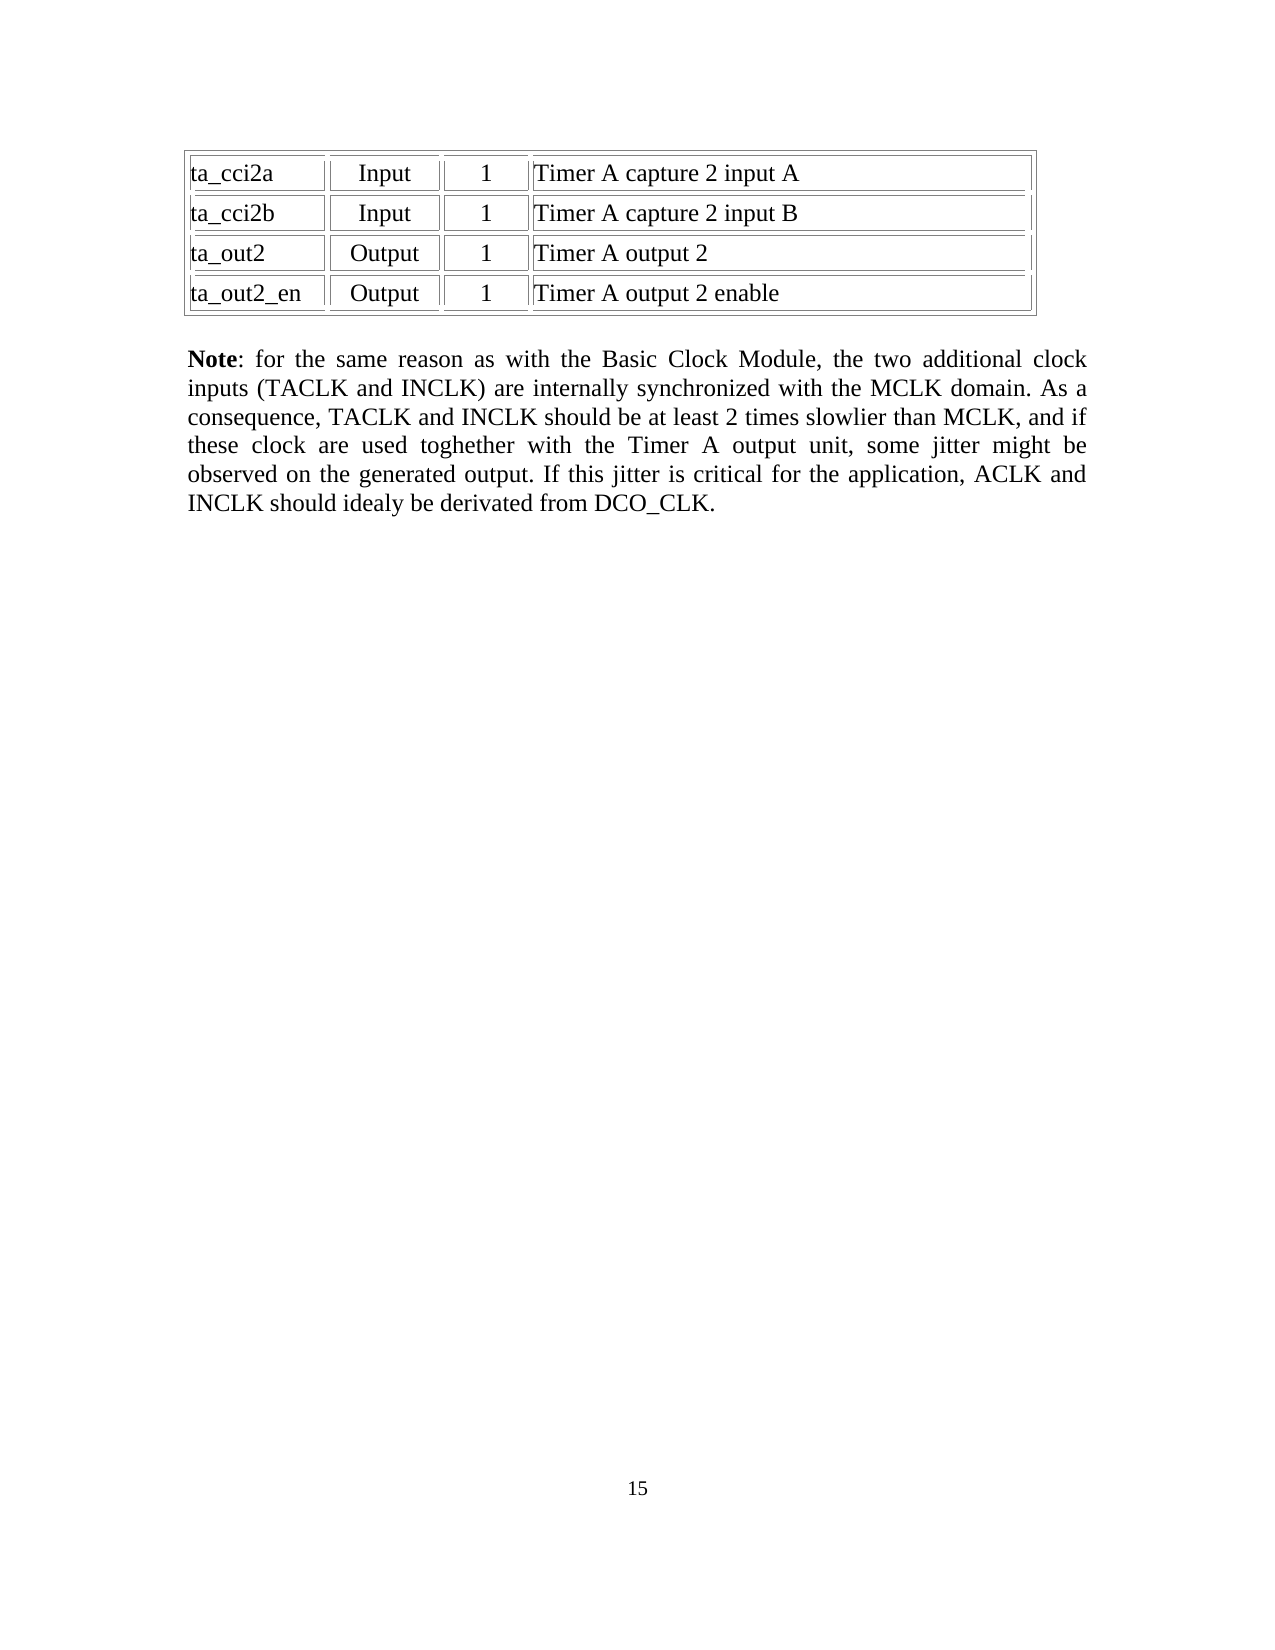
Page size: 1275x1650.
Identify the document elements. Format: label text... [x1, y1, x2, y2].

text Note: for the same reason as with the Basic Clock Module, the two additional clock inputs (TACLK and INCLK) are internally synchronized with the MCLK domain. As a consequence, TACLK and INCLK should be at least 2 times slowlier than MCLK, and if these clock are used toghether with the Timer A output unit, some jitter might be observed on the generated output. If this jitter is critical for the application, ACLK and INCLK should idealy be derivated from DCO_CLK. [187, 315, 1088, 517]
table_cell Timer A capture 2 input A [531, 151, 1033, 190]
table_cell 1 [442, 230, 531, 270]
table_cell Timer A output 2 [531, 230, 1033, 270]
table_cell Input [327, 151, 442, 190]
table_cell ta_out2 [187, 230, 327, 270]
table_cell Input [327, 190, 442, 230]
table_cell 1 [442, 190, 531, 230]
table_cell ta_cci2b [187, 190, 327, 230]
table_cell Timer A output 2 enable [531, 270, 1033, 310]
table_cell Timer A capture 2 input B [531, 190, 1033, 230]
table_cell ta_cci2a [187, 151, 327, 190]
table_cell ta_out2_en [187, 270, 327, 310]
table_cell Output [327, 270, 442, 310]
table_cell Output [327, 230, 442, 270]
table_cell 1 [442, 270, 531, 310]
table_cell 1 [442, 151, 531, 190]
